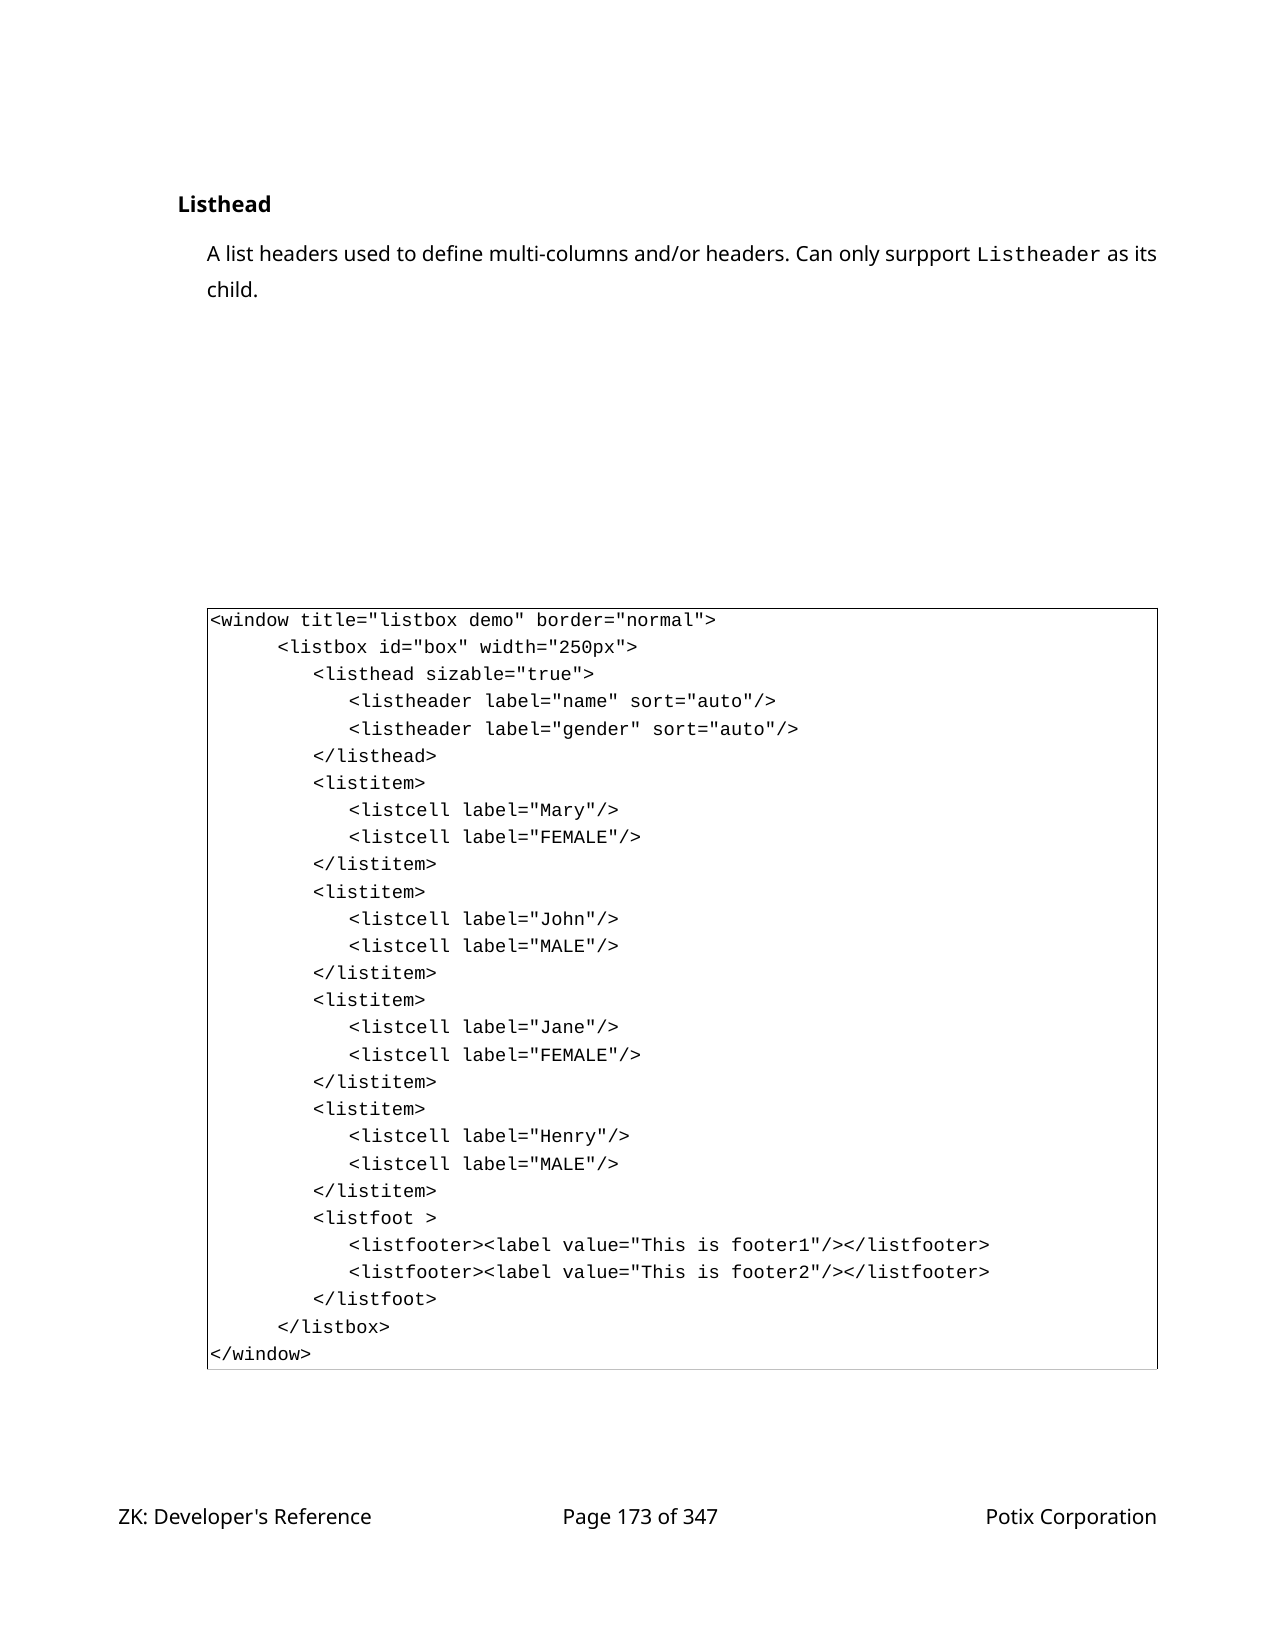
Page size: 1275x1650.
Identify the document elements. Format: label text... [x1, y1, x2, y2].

text </listitem> [208, 1178, 1157, 1203]
text </listitem> [208, 1070, 1157, 1094]
text <listcell label="MALE"/> [208, 934, 1157, 958]
text <listhead sizable="true"> [208, 662, 1157, 686]
text <listfooter><label value="This is footer1"/></listfooter> [208, 1233, 1157, 1257]
text <listcell label="FEMALE"/> [208, 1043, 1157, 1067]
text <listitem> [208, 771, 1157, 795]
text <listbox id="box" width="250px"> [208, 635, 1157, 659]
text <listitem> [208, 1097, 1157, 1121]
text </listhead> [208, 743, 1157, 768]
text A list headers used to define multi-columns and/or headers. Can only surpport Listheader as its child. [207, 239, 1157, 303]
text <listcell label="FEMALE"/> [208, 825, 1157, 849]
text </listitem> [208, 852, 1157, 877]
text <listfoot > [208, 1206, 1157, 1230]
text <listcell label="Jane"/> [208, 1015, 1157, 1040]
text </listfoot> [208, 1287, 1157, 1312]
text <window title="listbox demo" border="normal"> [208, 609, 1157, 632]
text </listbox> [208, 1314, 1157, 1339]
text <listheader label="gender" sort="auto"/> [208, 716, 1157, 741]
text <listcell label="Henry"/> [208, 1124, 1157, 1148]
text </window> [208, 1342, 1157, 1369]
text </listitem> [208, 961, 1157, 985]
text <listitem> [208, 879, 1157, 904]
subtitle Listhead [177, 189, 1157, 219]
text <listcell label="John"/> [208, 907, 1157, 931]
text <listcell label="MALE"/> [208, 1151, 1157, 1176]
text <listcell label="Mary"/> [208, 798, 1157, 822]
text <listfooter><label value="This is footer2"/></listfooter> [208, 1260, 1157, 1284]
text <listheader label="name" sort="auto"/> [208, 689, 1157, 713]
text <listitem> [208, 988, 1157, 1012]
